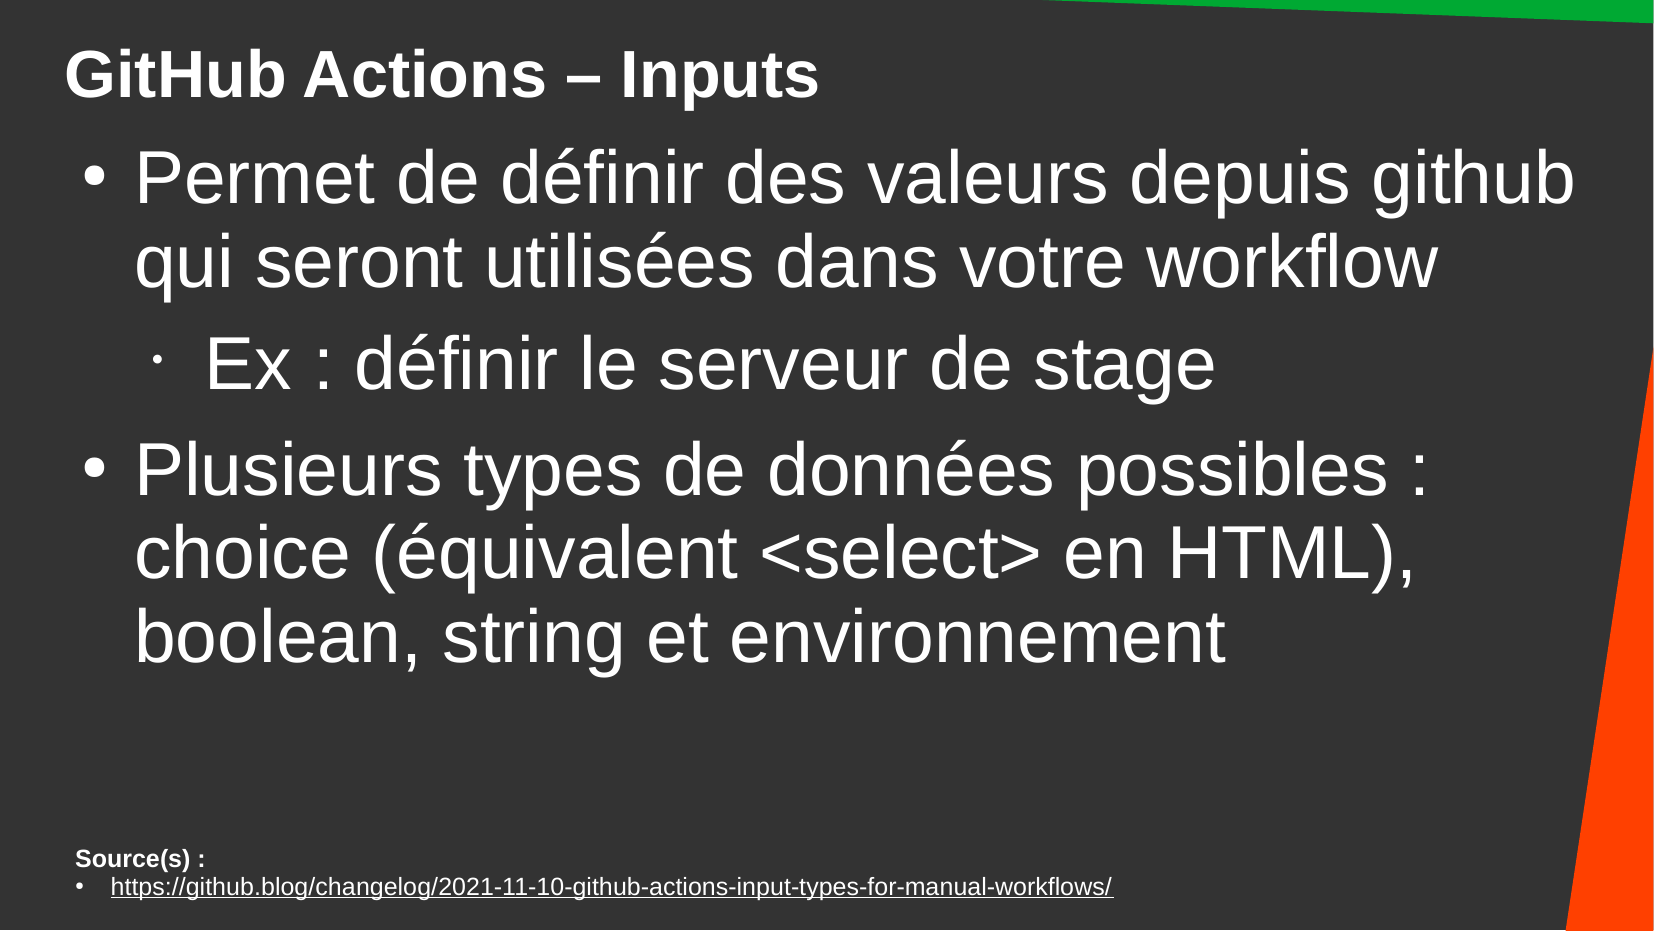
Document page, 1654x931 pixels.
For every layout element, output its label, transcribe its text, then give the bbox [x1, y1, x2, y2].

text_box [1565, 343, 1654, 931]
text_box Source(s) : https://github.blog/changelog/2021-11-10-github-actions-input-types-for-manual-workflows/ [60, 799, 1546, 909]
text_box [1042, 0, 1654, 24]
title GitHub Actions – Inputs [64, 37, 1577, 119]
list Permet de définir des valeurs depuis github qui seront utilisées dans votre workflow Ex : définir le serveur de stage Plusieurs types de données possibles : choice (équivalent <select> en HTML), boolean, string et environnement [63, 135, 1607, 709]
